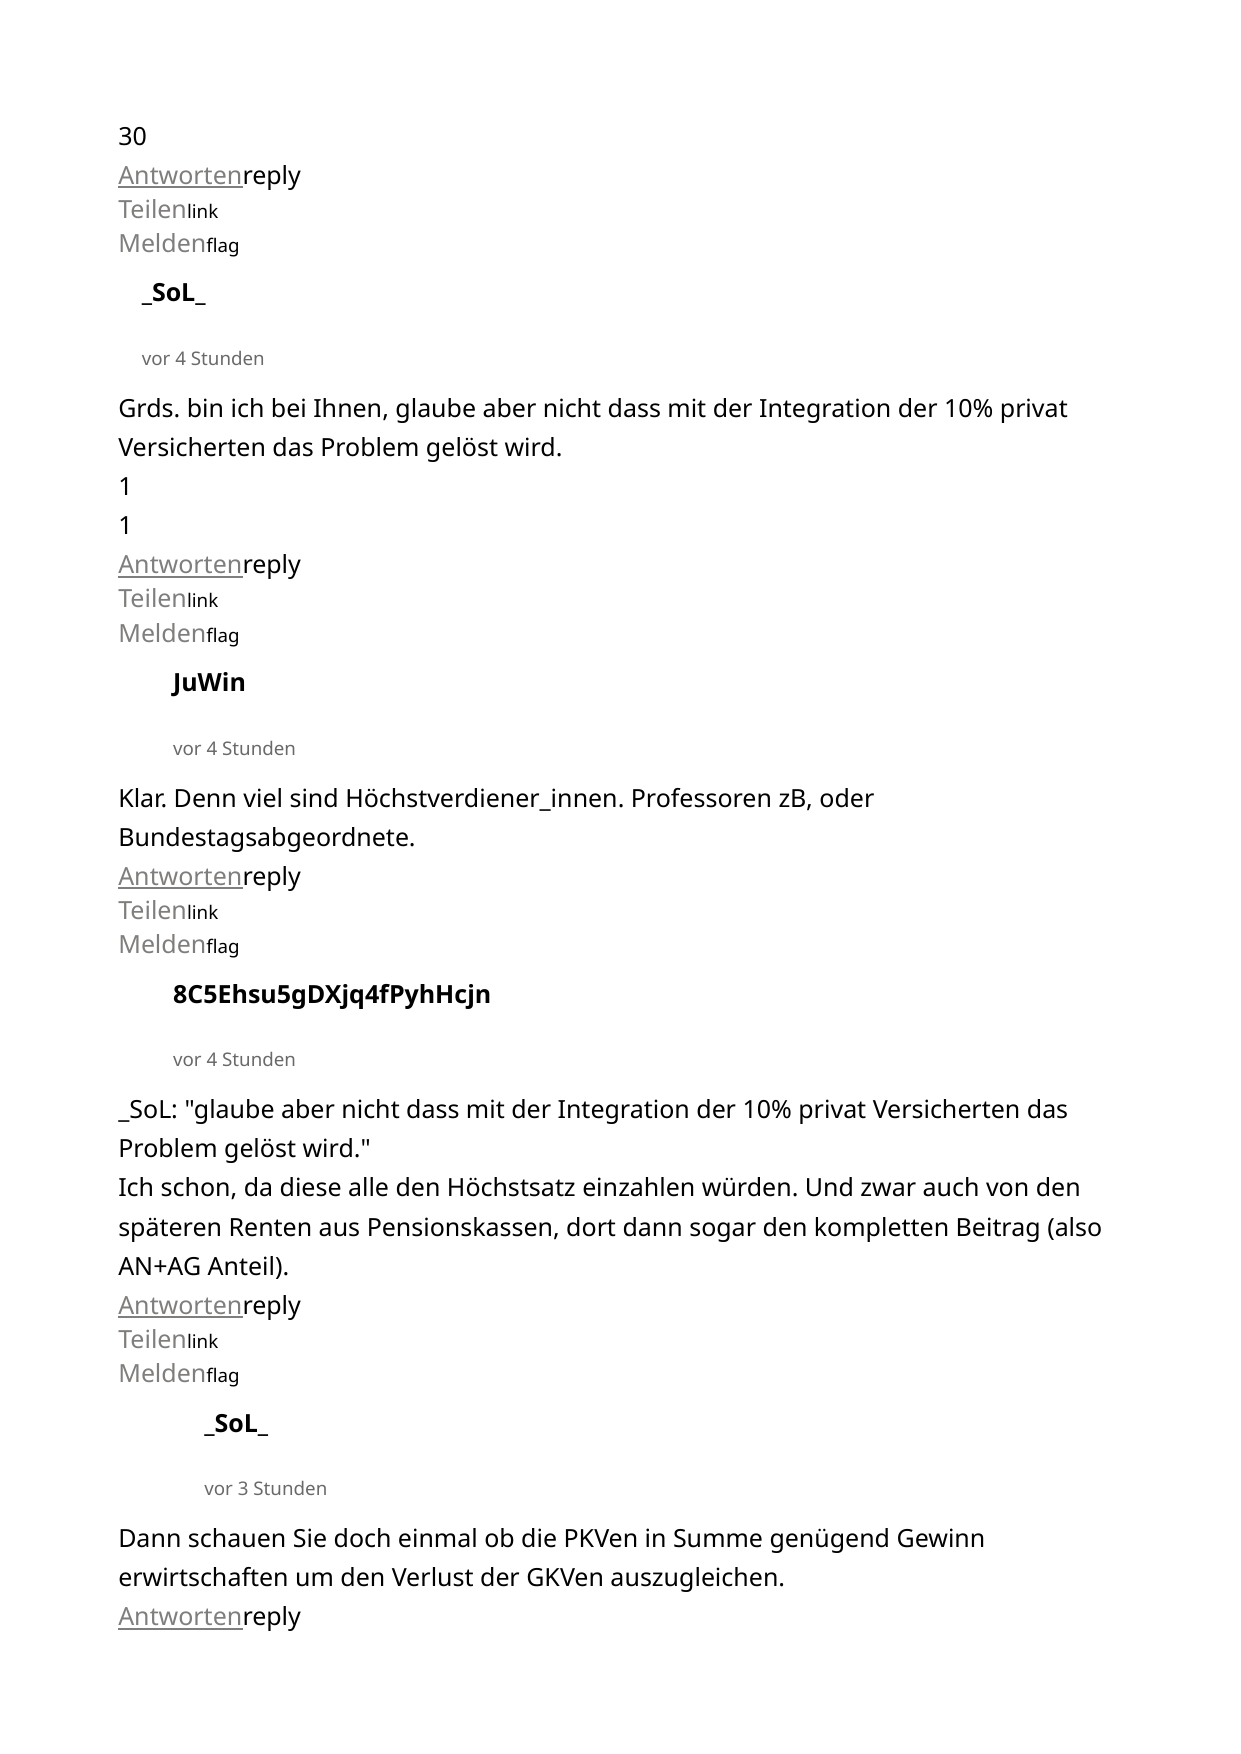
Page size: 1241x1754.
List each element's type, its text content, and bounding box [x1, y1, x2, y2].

text 1 [118, 469, 1122, 503]
text _SoL: "glaube aber nicht dass mit der Integration der 10% privat Versicherten das Problem gelöst wird." Ich schon, da diese alle den Höchstsatz einzahlen würden. Und zwar auch von den späteren Renten aus Pensionskassen, dort dann sogar den kompletten Beitrag (also AN+AG Anteil). [118, 1092, 1122, 1282]
text Meldenflag [118, 615, 1122, 649]
text vor 4 Stunden [142, 346, 1117, 371]
text Grds. bin ich bei Ihnen, glaube aber nicht dass mit der Integration der 10% privat Versicherten das Problem gelöst wird. [118, 390, 1122, 464]
text Antwortenreply [118, 157, 1122, 191]
text vor 4 Stunden [173, 735, 1117, 761]
text Teilenlink [118, 1322, 1122, 1356]
text 30 [118, 118, 1122, 152]
text _SoL_ [204, 1405, 1114, 1439]
text Meldenflag [118, 927, 1122, 961]
text Antwortenreply [118, 1599, 1122, 1633]
text JuWin [173, 665, 1114, 699]
text Teilenlink [118, 581, 1122, 615]
text _SoL_ [142, 275, 1114, 309]
text Klar. Denn viel sind Höchstverdiener_innen. Professoren zB, oder Bundestagsabgeordnete. [118, 780, 1122, 853]
text Antwortenreply [118, 1287, 1122, 1322]
text Teilenlink [118, 893, 1122, 927]
text Teilenlink [118, 191, 1122, 225]
text Meldenflag [118, 225, 1122, 259]
text vor 3 Stunden [204, 1476, 1117, 1501]
text Antwortenreply [118, 858, 1122, 893]
text Antwortenreply [118, 547, 1122, 581]
text vor 4 Stunden [173, 1047, 1117, 1072]
text 1 [118, 508, 1122, 542]
text 8C5Ehsu5gDXjq4fPyhHcjn [173, 976, 1114, 1010]
text Meldenflag [118, 1356, 1122, 1390]
text Dann schauen Sie doch einmal ob die PKVen in Summe genügend Gewinn erwirtschaften um den Verlust der GKVen auszugleichen. [118, 1521, 1122, 1594]
